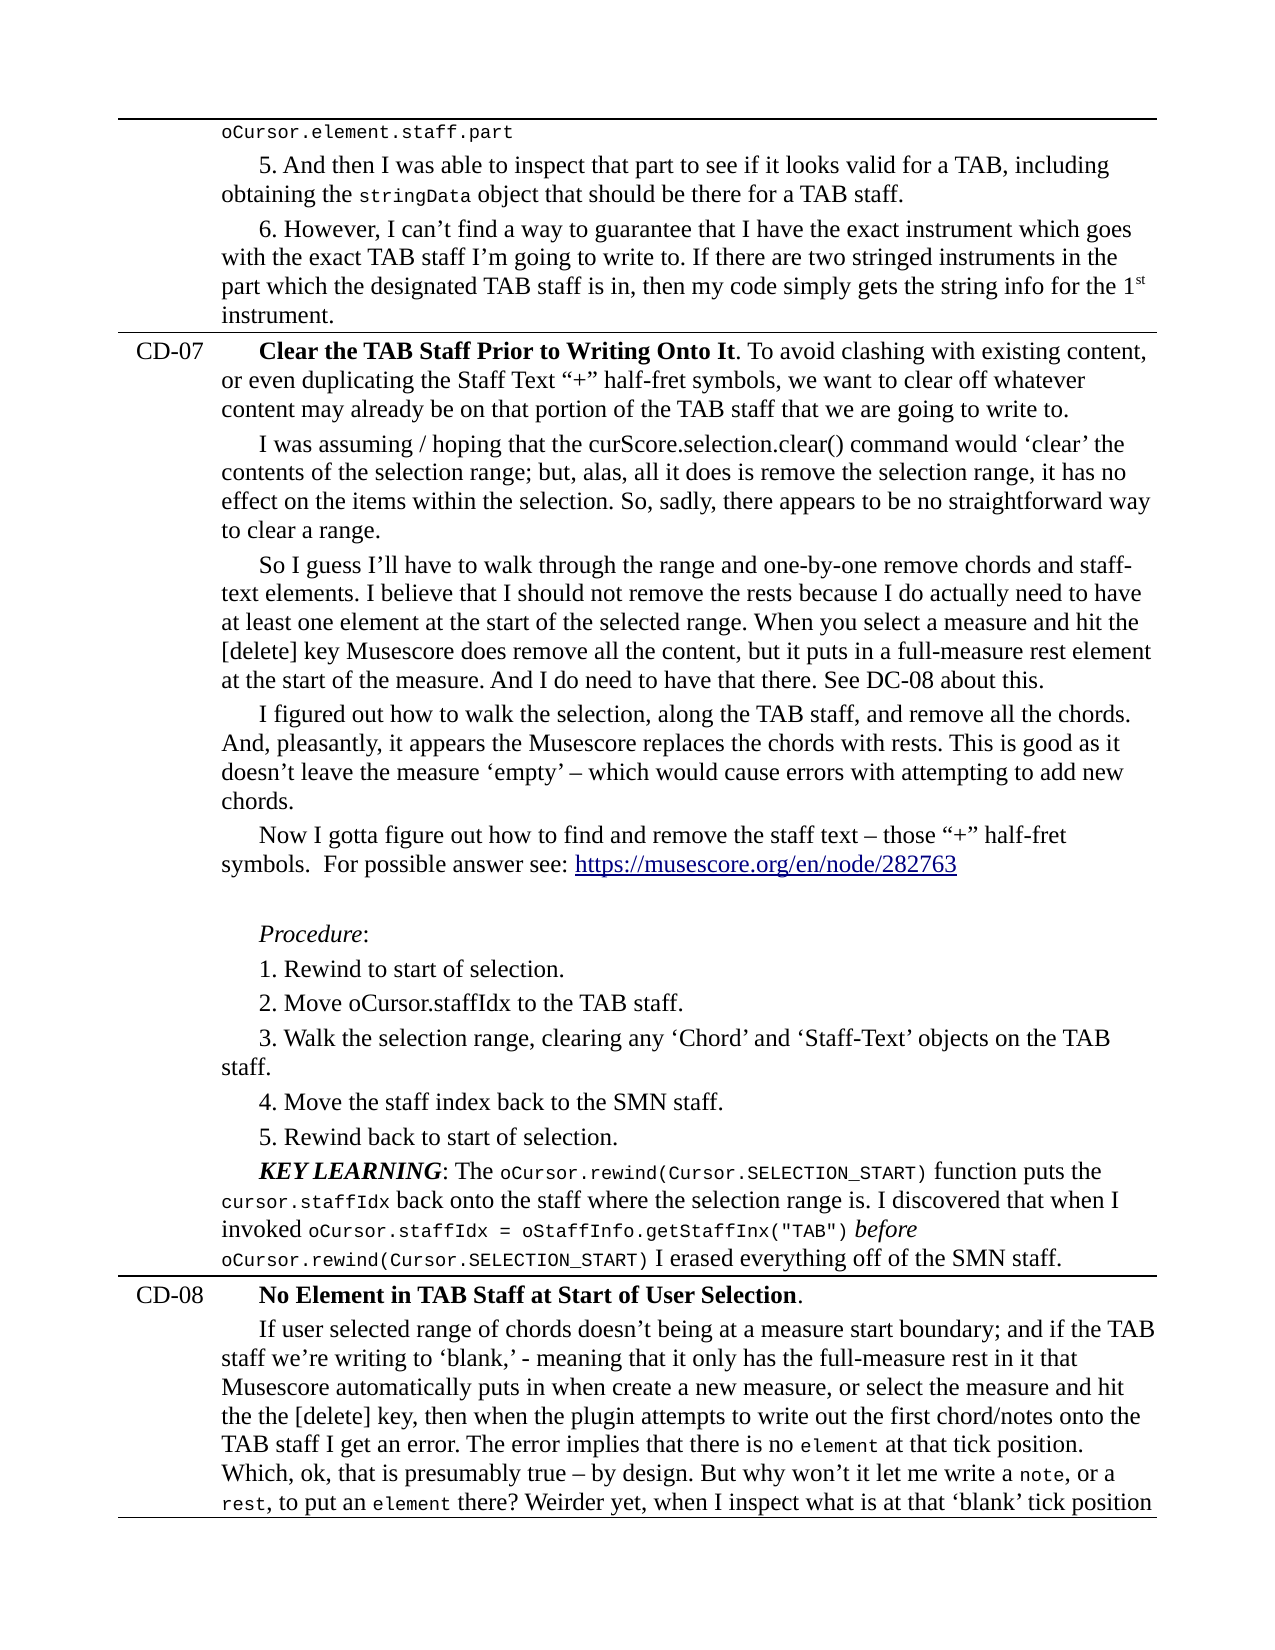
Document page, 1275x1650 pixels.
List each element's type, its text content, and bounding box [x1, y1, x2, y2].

table_cell No Element in TAB Staff at Start of User Selection. If user selected range of chords doesn’t being at a measure start boundary; and if the TAB staff we’re writing to ‘blank,’ - meaning that it only has the full-measure rest in it that Musescore automatically puts in when create a new measure, or select the measure and hit the the [delete] key, then when the plugin attempts to write out the first chord/notes onto the TAB staff I get an error. The error implies that there is no element at that tick position. Which, ok, that is presumably true – by design. But why won’t it let me write a note, or a rest, to put an element there? Weirder yet, when I inspect what is at that ‘blank’ tick position [221, 1277, 1157, 1516]
table_cell Clear the TAB Staff Prior to Writing Onto It. To avoid clashing with existing content, or even duplicating the Staff Text “+” half-fret symbols, we want to clear off whatever content may already be on that portion of the TAB staff that we are going to write to. I was assuming / hoping that the curScore.selection.clear() command would ‘clear’ the contents of the selection range; but, alas, all it does is remove the selection range, it has no effect on the items within the selection. So, sadly, there appears to be no straightforward way to clear a range. So I guess I’ll have to walk through the range and one-by-one remove chords and staff-text elements. I believe that I should not remove the rests because I do actually need to have at least one element at the start of the selected range. When you select a measure and hit the [delete] key Musescore does remove all the content, but it puts in a full-measure rest element at the start of the measure. And I do need to have that there. See DC-08 about this. I figured out how to walk the selection, along the TAB staff, and remove all the chords. And, pleasantly, it appears the Musescore replaces the chords with rests. This is good as it doesn’t leave the measure ‘empty’ – which would cause errors with attempting to add new chords. Now I gotta figure out how to find and remove the staff text – those “+” half-fret symbols. For possible answer see: https://musescore.org/en/node/282763 Procedure: 1. Rewind to start of selection. 2. Move oCursor.staffIdx to the TAB staff. 3. Walk the selection range, clearing any ‘Chord’ and ‘Staff-Text’ objects on the TAB staff. 4. Move the staff index back to the SMN staff. 5. Rewind back to start of selection. KEY LEARNING: The oCursor.rewind(Cursor.SELECTION_START) function puts the cursor.staffIdx back onto the staff where the selection range is. I discovered that when I invoked oCursor.staffIdx = oStaffInfo.getStaffInx("TAB") before oCursor.rewind(Cursor.SELECTION_START) I erased everything off of the SMN staff. [221, 333, 1157, 1275]
table_cell oCursor.element.staff.part 5. And then I was able to inspect that part to see if it looks valid for a TAB, including obtaining the stringData object that should be there for a TAB staff. 6. However, I can’t find a way to guarantee that I have the exact instrument which goes with the exact TAB staff I’m going to write to. If there are two stringed instruments in the part which the designated TAB staff is in, then my code simply gets the string info for the 1st instrument. [221, 120, 1157, 332]
table_cell [118, 120, 221, 332]
table_cell CD-08 [118, 1277, 221, 1516]
table_cell CD-07 [118, 333, 221, 1275]
